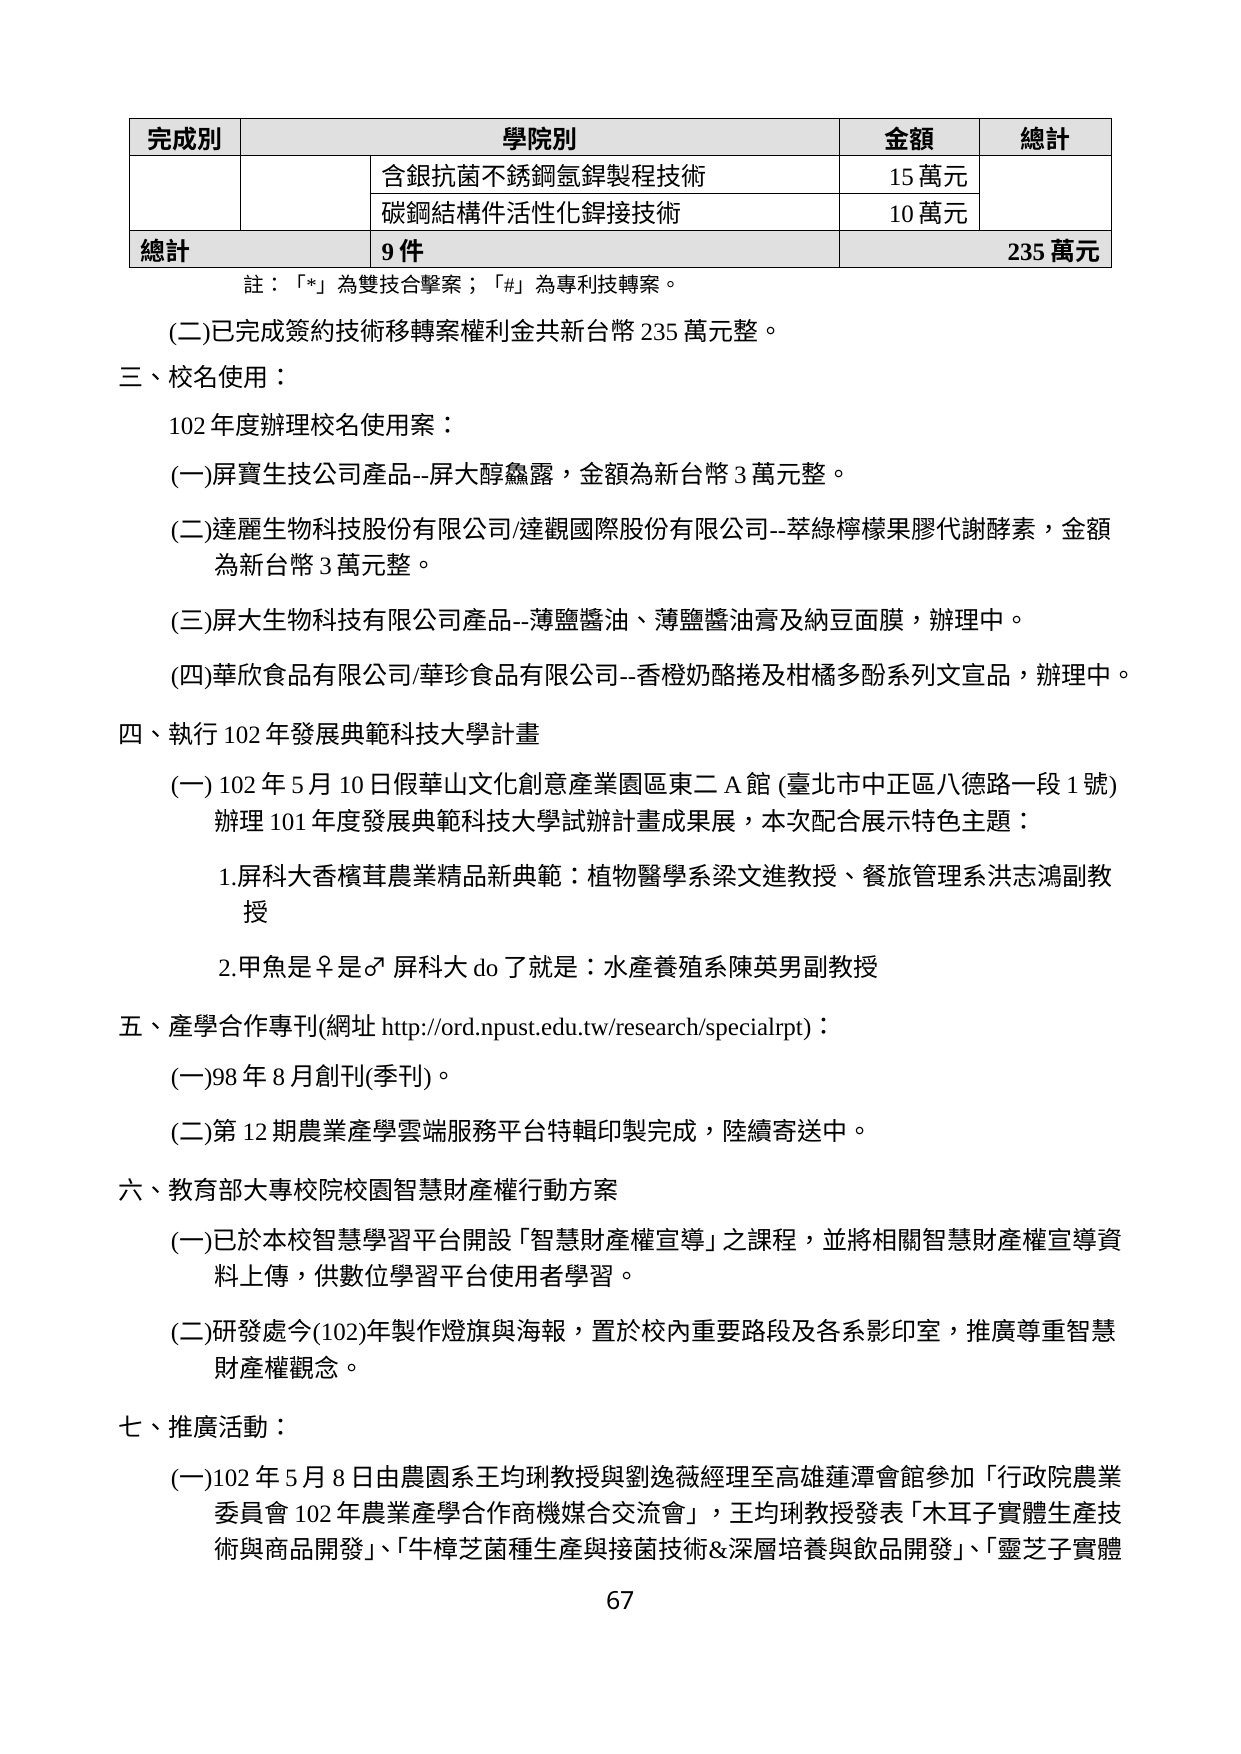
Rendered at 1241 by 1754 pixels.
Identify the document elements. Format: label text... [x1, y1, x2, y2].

text (二)已完成簽約技術移轉案權利金共新台幣235萬元整。 [162, 311, 1122, 347]
text (二)研發處今(102)年製作燈旗與海報，置於校內重要路段及各系影印室，推廣尊重智慧財產權觀念。 [171, 1312, 1122, 1384]
text (一)已於本校智慧學習平台開設「智慧財產權宣導」之課程，並將相關智慧財產權宣導資料上傳，供數位學習平台使用者學習。 [171, 1221, 1122, 1293]
text (四)華欣食品有限公司/華珍食品有限公司--香橙奶酪捲及柑橘多酚系列文宣品，辦理中。 [171, 656, 1122, 692]
text (一) 102年5月10日假華山文化創意產業園區東二A館 (臺北市中正區八德路一段1號)辦理101年度發展典範科技大學試辦計畫成果展，本次配合展示特色主題： [171, 765, 1122, 837]
table_header 完成別 [130, 119, 240, 155]
text 四、執行102年發展典範科技大學計畫 [118, 711, 1122, 752]
text (一)屏寶生技公司產品--屏大醇鱻露，金額為新台幣3萬元整。 [171, 454, 1122, 491]
text (一)98年8月創刊(季刊)。 [171, 1056, 1122, 1093]
table_header 金額 [840, 119, 979, 155]
text 三、校名使用： [118, 360, 1122, 393]
text 註：「*」為雙技合擊案；「#」為專利技轉案。 [214, 268, 1122, 298]
table_cell 含銀抗菌不銹鋼氬銲製程技術 [371, 156, 839, 193]
text (二)第12期農業產學雲端服務平台特輯印製完成，陸續寄送中。 [171, 1111, 1122, 1148]
text 七、推廣活動： [118, 1403, 1122, 1445]
table_cell [980, 156, 1111, 230]
table_cell 15萬元 [840, 156, 979, 193]
text 五、產學合作專刊(網址http://ord.npust.edu.tw/research/specialrpt)： [118, 1002, 1122, 1044]
table_cell 235萬元 [840, 231, 1111, 267]
text (一)102年5月8日由農園系王均琍教授與劉逸薇經理至高雄蓮潭會館參加「行政院農業委員會102年農業產學合作商機媒合交流會」，王均琍教授發表「木耳子實體生產技術與商品開發」、「牛樟芝菌種生產與接菌技術&深層培養與飲品開發」、「靈芝子實體 [171, 1457, 1122, 1566]
table_header 總計 [980, 119, 1111, 155]
text 1.屏科大香檳茸農業精品新典範：植物醫學系梁文進教授、餐旅管理系洪志鴻副教授 [218, 856, 1122, 928]
text (三)屏大生物科技有限公司產品--薄鹽醬油、薄鹽醬油膏及納豆面膜，辦理中。 [171, 601, 1122, 637]
table_cell 總計 [130, 231, 370, 267]
table_cell [241, 156, 370, 230]
text 102年度辦理校名使用案： [168, 406, 1122, 442]
text 2.甲魚是♀是♂ 屏科大do了就是：水產養殖系陳英男副教授 [218, 947, 1122, 983]
table_cell 10萬元 [840, 194, 979, 230]
table_cell [130, 156, 240, 230]
table_header 學院別 [241, 119, 839, 155]
text (二)達麗生物科技股份有限公司/達觀國際股份有限公司--萃綠檸檬果膠代謝酵素，金額為新台幣3萬元整。 [171, 509, 1122, 582]
table_cell 9件 [371, 231, 839, 267]
table_cell 碳鋼結構件活性化銲接技術 [371, 194, 839, 230]
text 六、教育部大專校院校園智慧財產權行動方案 [118, 1166, 1122, 1208]
